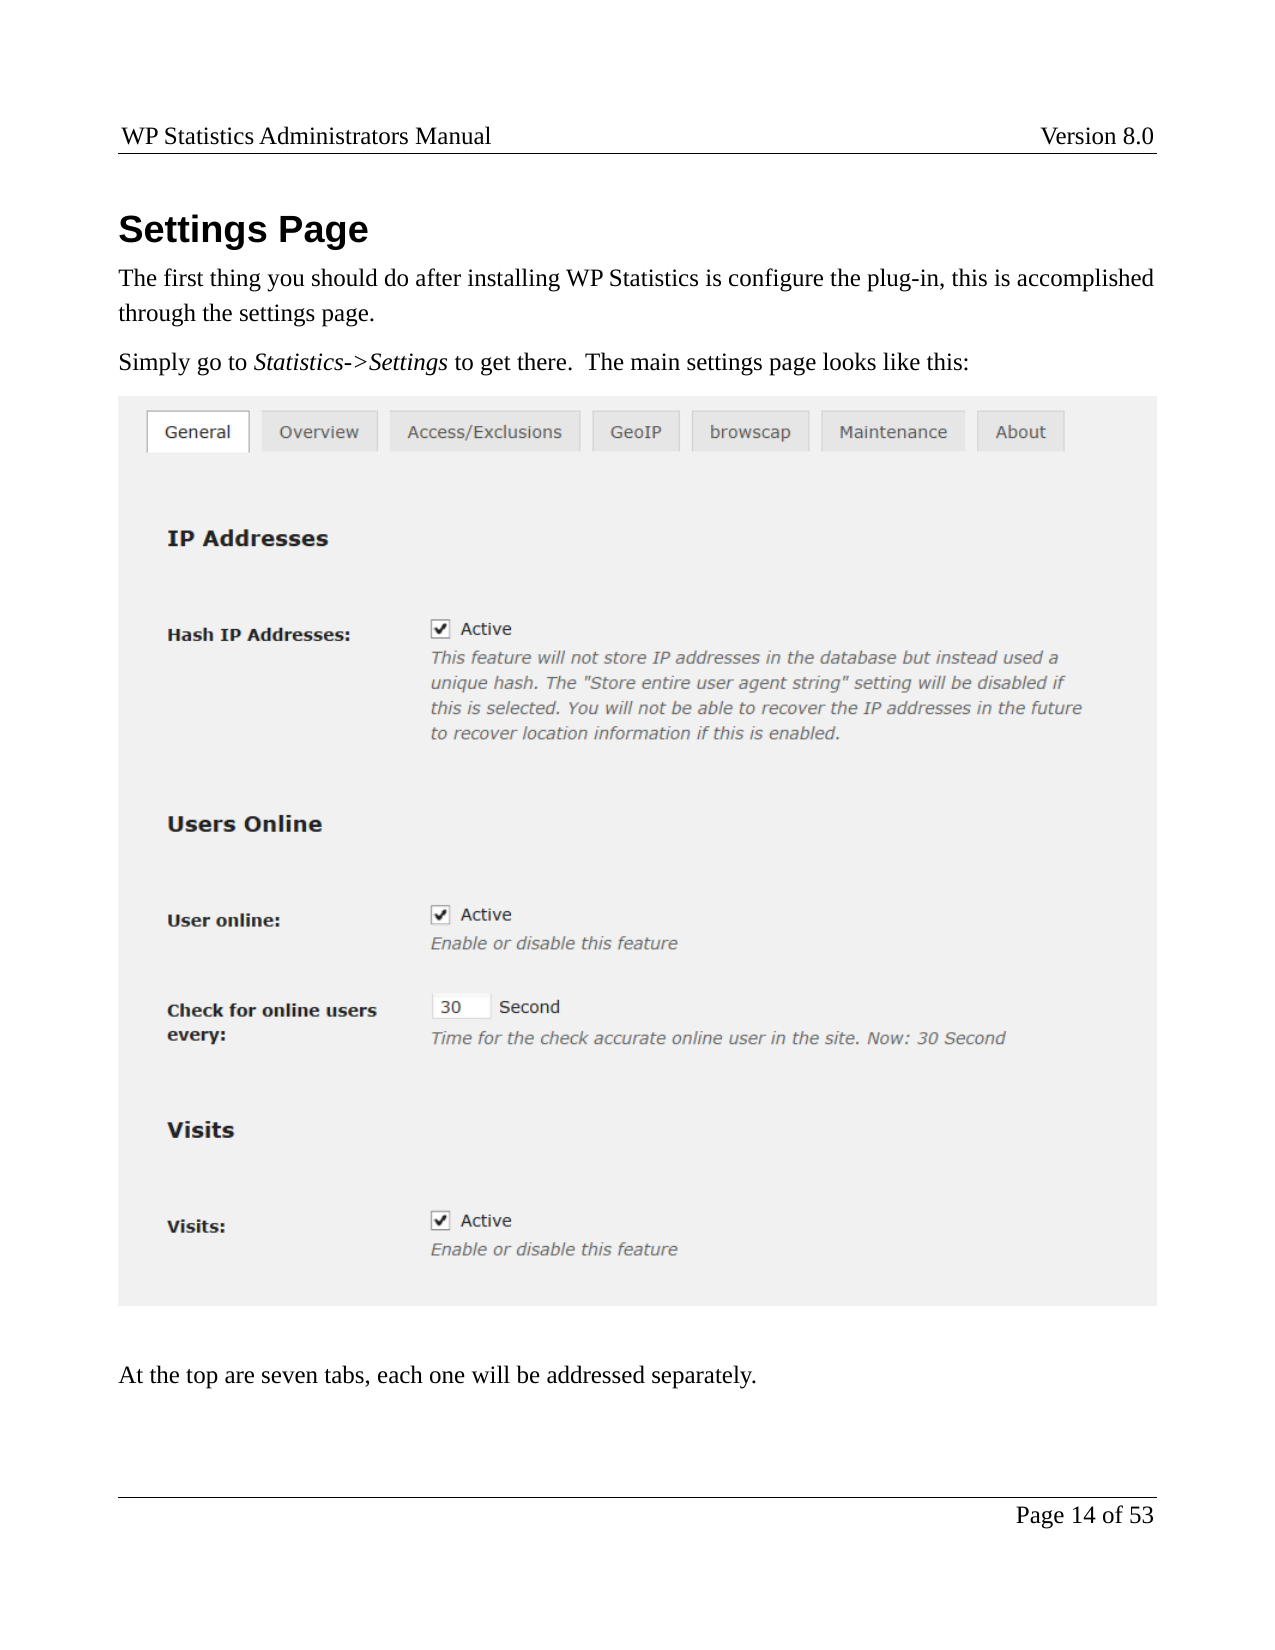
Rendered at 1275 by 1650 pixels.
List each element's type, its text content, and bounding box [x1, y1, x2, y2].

text The first thing you should do after installing WP Statistics is configure the plug-in, this is accomplished through the settings page. [118, 263, 1157, 327]
picture [118, 396, 1157, 1306]
text At the top are seven tabs, each one will be addressed separately. [118, 1360, 1157, 1389]
text Simply go to Statistics->Settings to get there. The main settings page looks like this: [118, 347, 1157, 376]
subtitle Settings Page [118, 207, 1157, 251]
